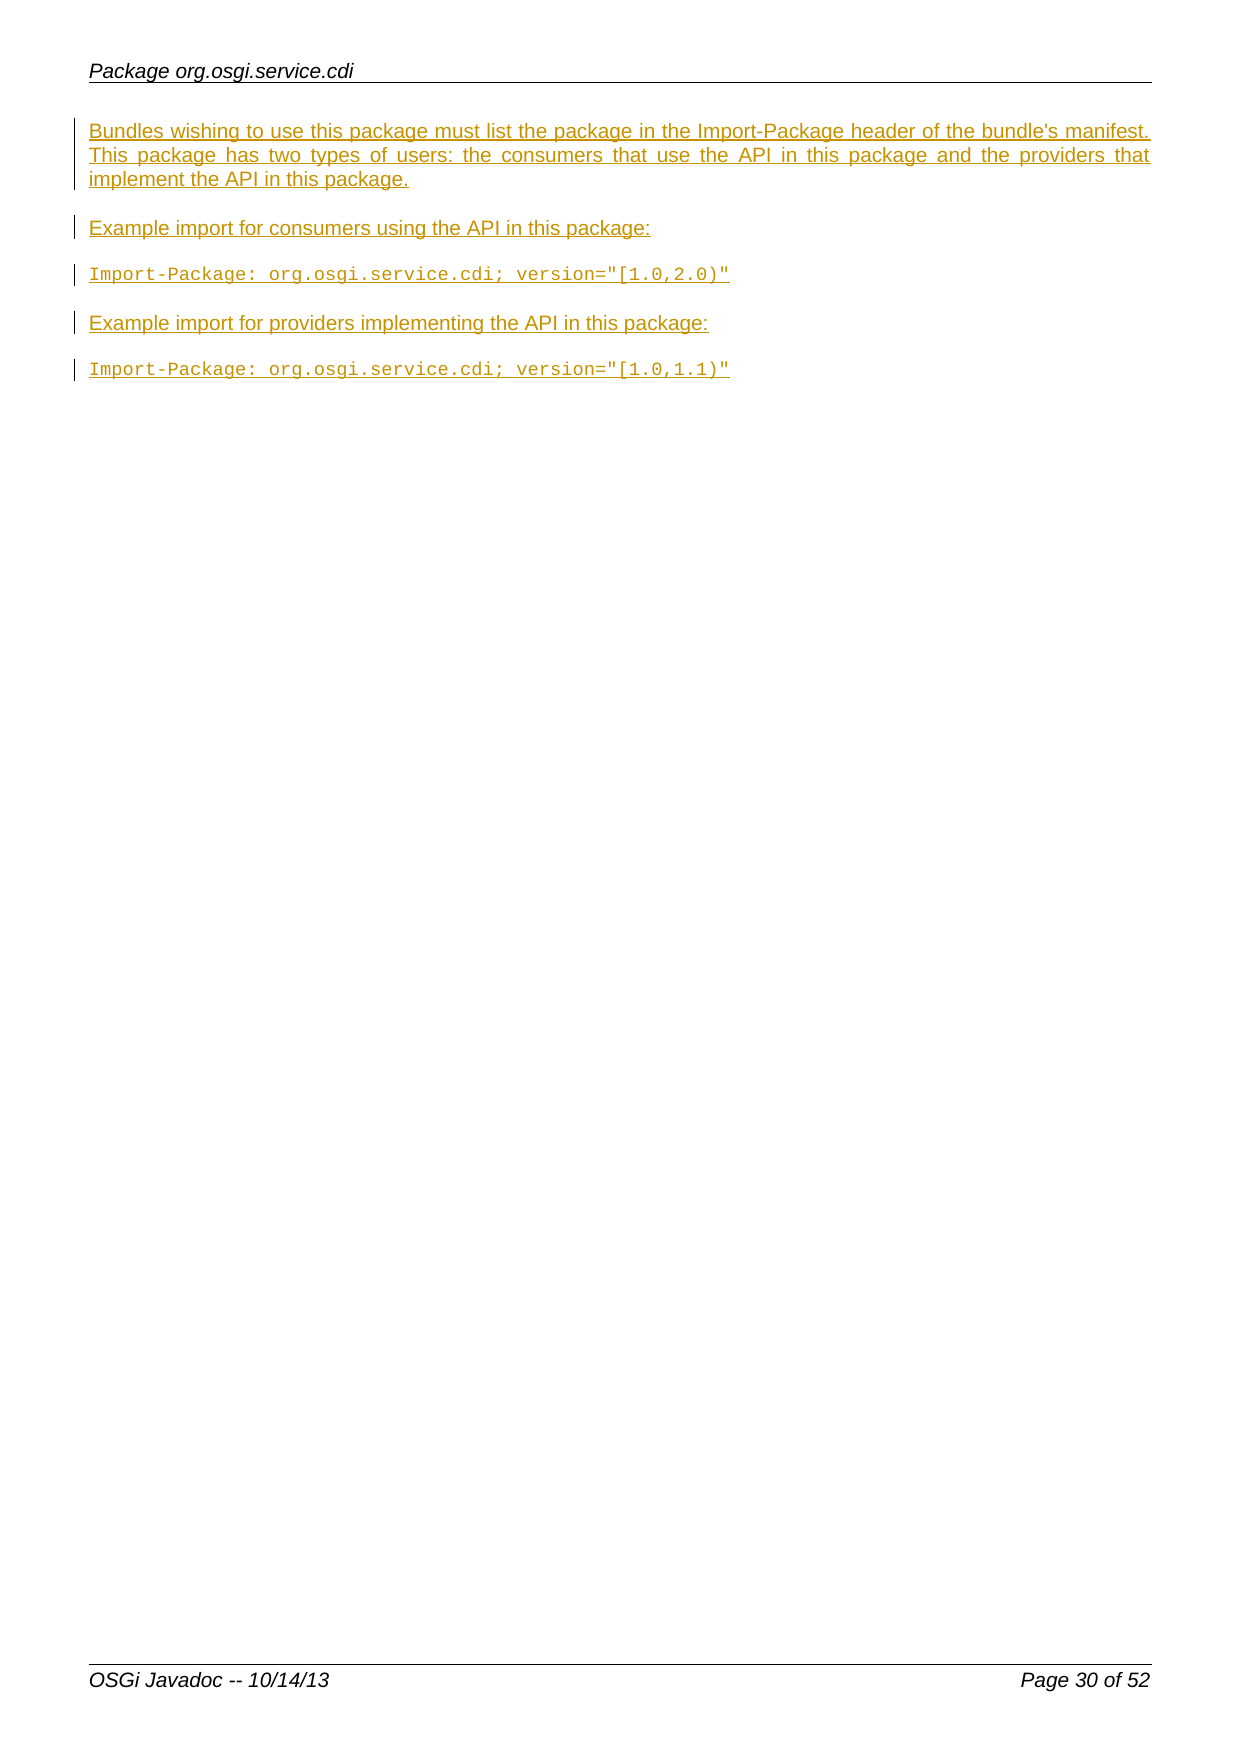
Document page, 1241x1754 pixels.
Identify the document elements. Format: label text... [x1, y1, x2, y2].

text Example import for consumers using the API in this package: [88, 215, 1152, 239]
text Import-Package: org.osgi.service.cdi; version="[1.0,2.0)" [88, 264, 1152, 286]
text Bundles wishing to use this package must list the package in the Import-Package header of the bundle's manifest. This package has two types of users: the consumers that use the API in this package and the providers that implement the API in this package. [88, 118, 1152, 190]
text Example import for providers implementing the API in this package: [88, 311, 1152, 334]
text Import-Package: org.osgi.service.cdi; version="[1.0,1.1)" [88, 359, 1152, 381]
